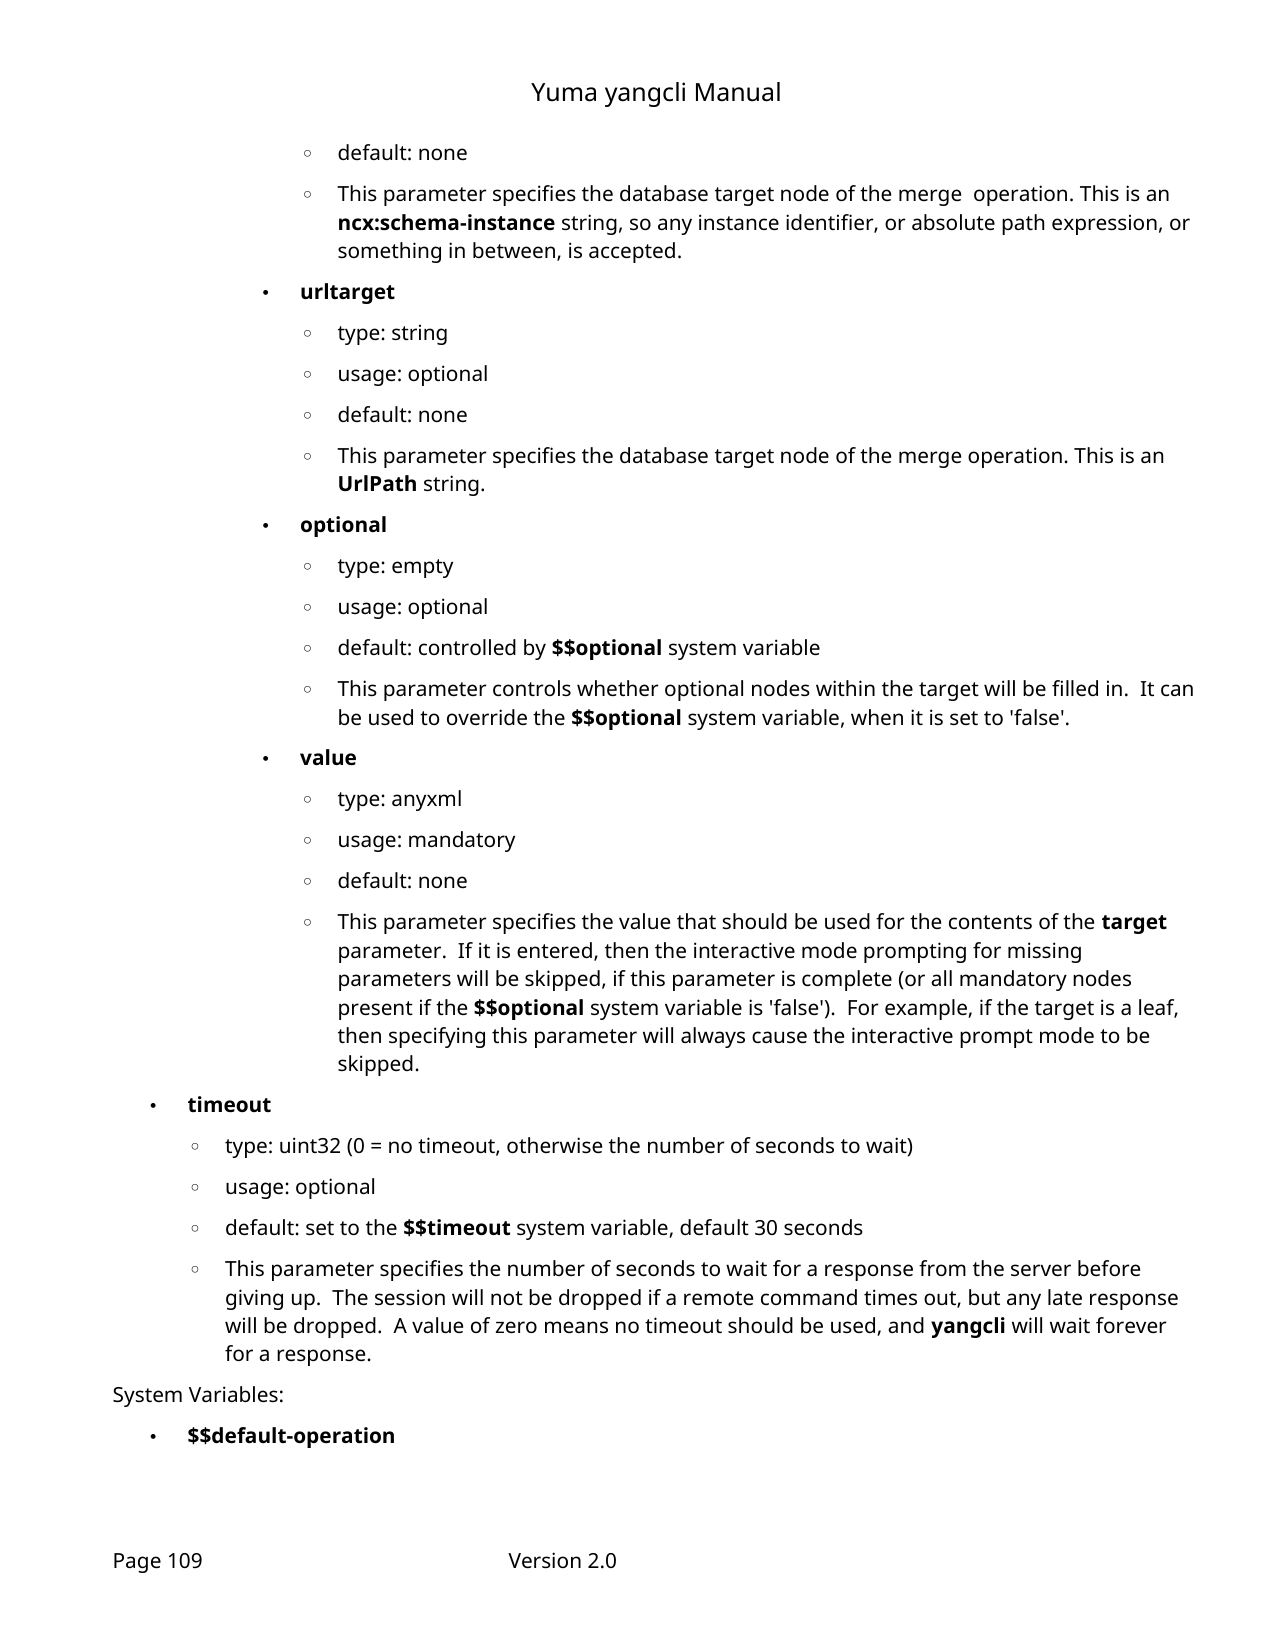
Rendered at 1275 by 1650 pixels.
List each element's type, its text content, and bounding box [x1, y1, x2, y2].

list default: controlled by $$optional system variable [300, 633, 1200, 662]
list type: string [300, 318, 1200, 347]
list default: none [300, 866, 1200, 895]
list default: set to the $$timeout system variable, default 30 seconds [187, 1213, 1200, 1242]
list value [262, 743, 1200, 772]
list timeout [150, 1090, 1200, 1119]
list urltarget [262, 277, 1200, 306]
list This parameter specifies the number of seconds to wait for a response from the server before giving up. The session will not be dropped if a remote command times out, but any late response will be dropped. A value of zero means no timeout should be used, and yangcli will wait forever for a response. [187, 1254, 1200, 1368]
list default: none [300, 138, 1200, 167]
list optional [262, 510, 1200, 539]
list usage: optional [187, 1172, 1200, 1201]
list type: anyxml [300, 784, 1200, 813]
list This parameter specifies the database target node of the merge operation. This is an ncx:schema-instance string, so any instance identifier, or absolute path expression, or something in between, is accepted. [300, 179, 1200, 265]
list $$default-operation [150, 1421, 1200, 1450]
list type: empty [300, 551, 1200, 580]
list type: uint32 (0 = no timeout, otherwise the number of seconds to wait) [187, 1131, 1200, 1160]
text System Variables: [112, 1380, 1200, 1409]
list usage: optional [300, 592, 1200, 621]
list This parameter specifies the database target node of the merge operation. This is an UrlPath string. [300, 441, 1200, 498]
list This parameter specifies the value that should be used for the contents of the target parameter. If it is entered, then the interactive mode prompting for missing parameters will be skipped, if this parameter is complete (or all mandatory nodes present if the $$optional system variable is 'false'). For example, if the target is a leaf, then specifying this parameter will always cause the interactive prompt mode to be skipped. [300, 907, 1200, 1078]
list usage: optional [300, 359, 1200, 388]
list This parameter controls whether optional nodes within the target will be filled in. It can be used to override the $$optional system variable, when it is set to 'false'. [300, 674, 1200, 731]
list usage: mandatory [300, 825, 1200, 854]
list default: none [300, 400, 1200, 428]
